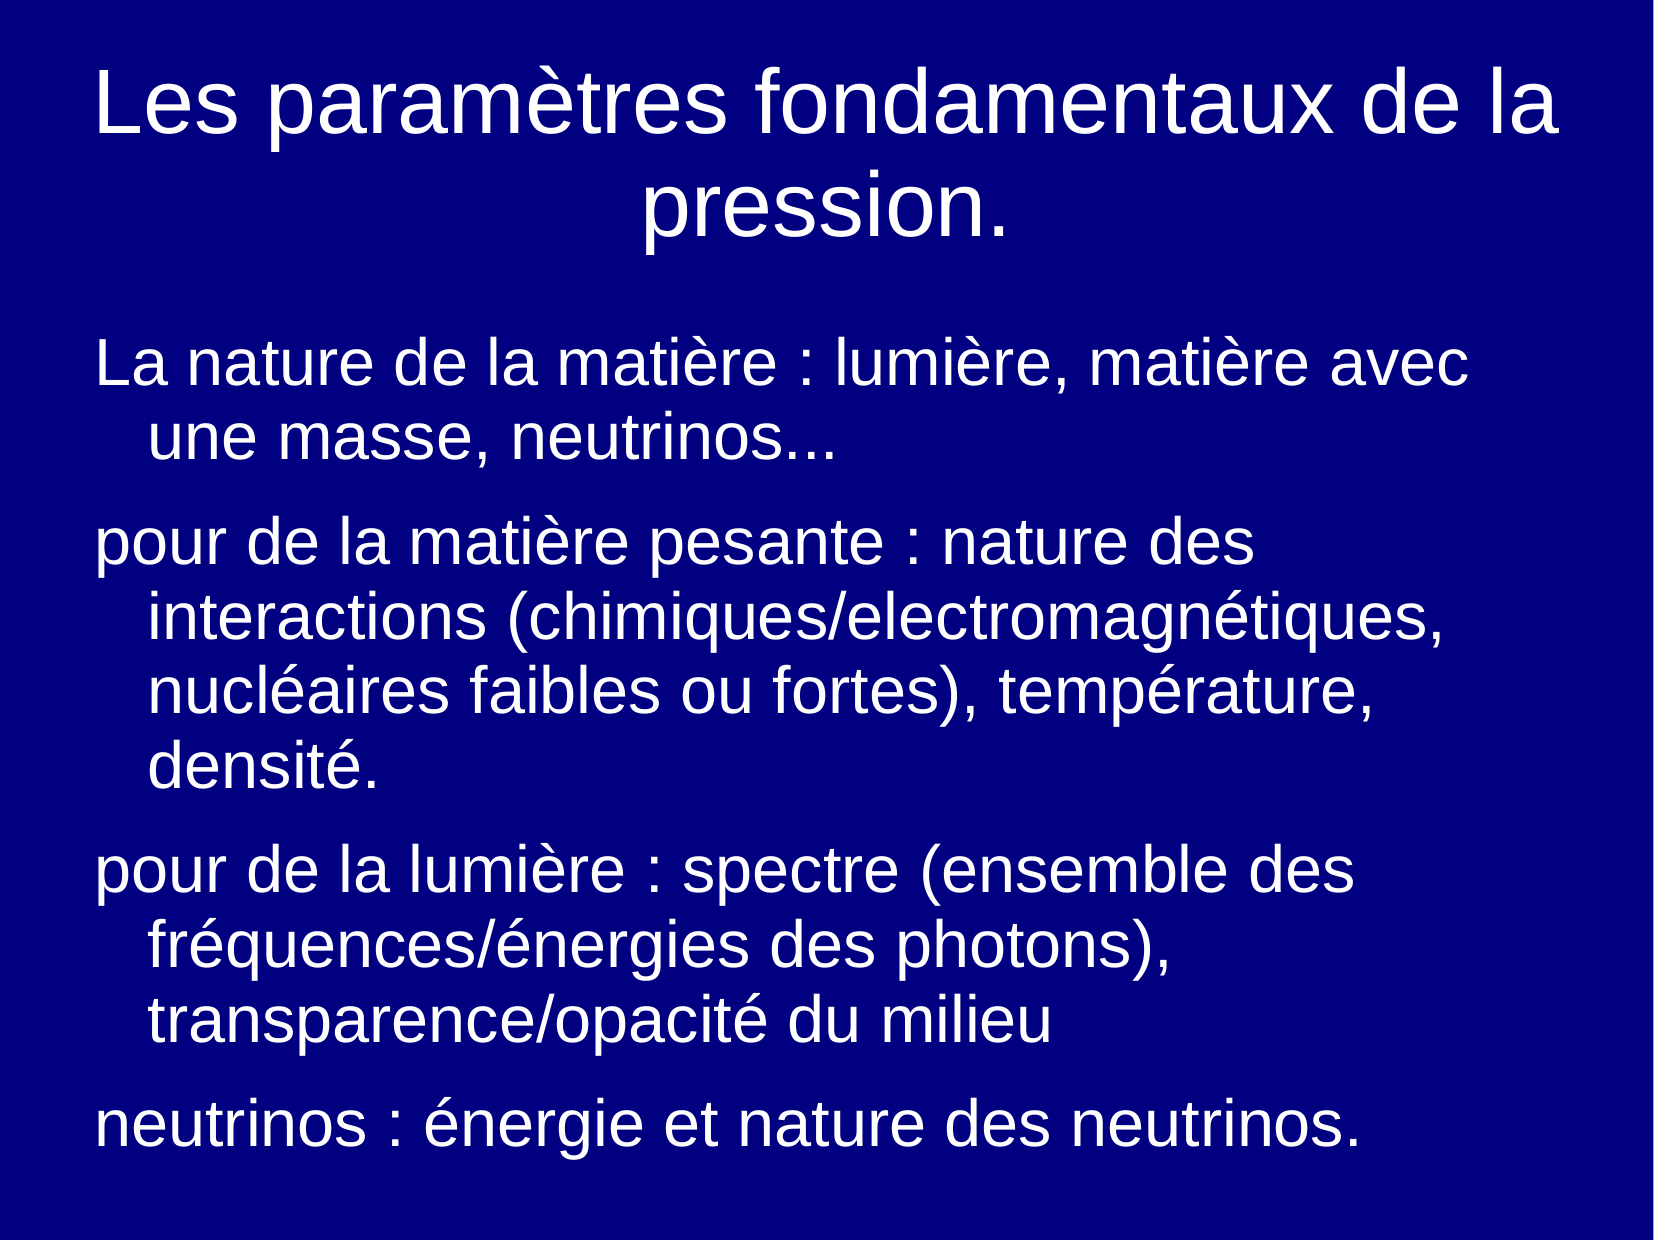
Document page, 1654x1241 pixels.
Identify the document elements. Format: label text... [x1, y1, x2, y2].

list La nature de la matière : lumière, matière avec une masse, neutrinos... pour de la matière pesante : nature des interactions (chimiques/electromagnétiques, nucléaires faibles ou fortes), température, densité. pour de la lumière : spectre (ensemble des fréquences/énergies des photons), transparence/opacité du milieu neutrinos : énergie et nature des neutrinos. [76, 324, 1565, 1162]
title Les paramètres fondamentaux de la pression. [82, 49, 1571, 257]
